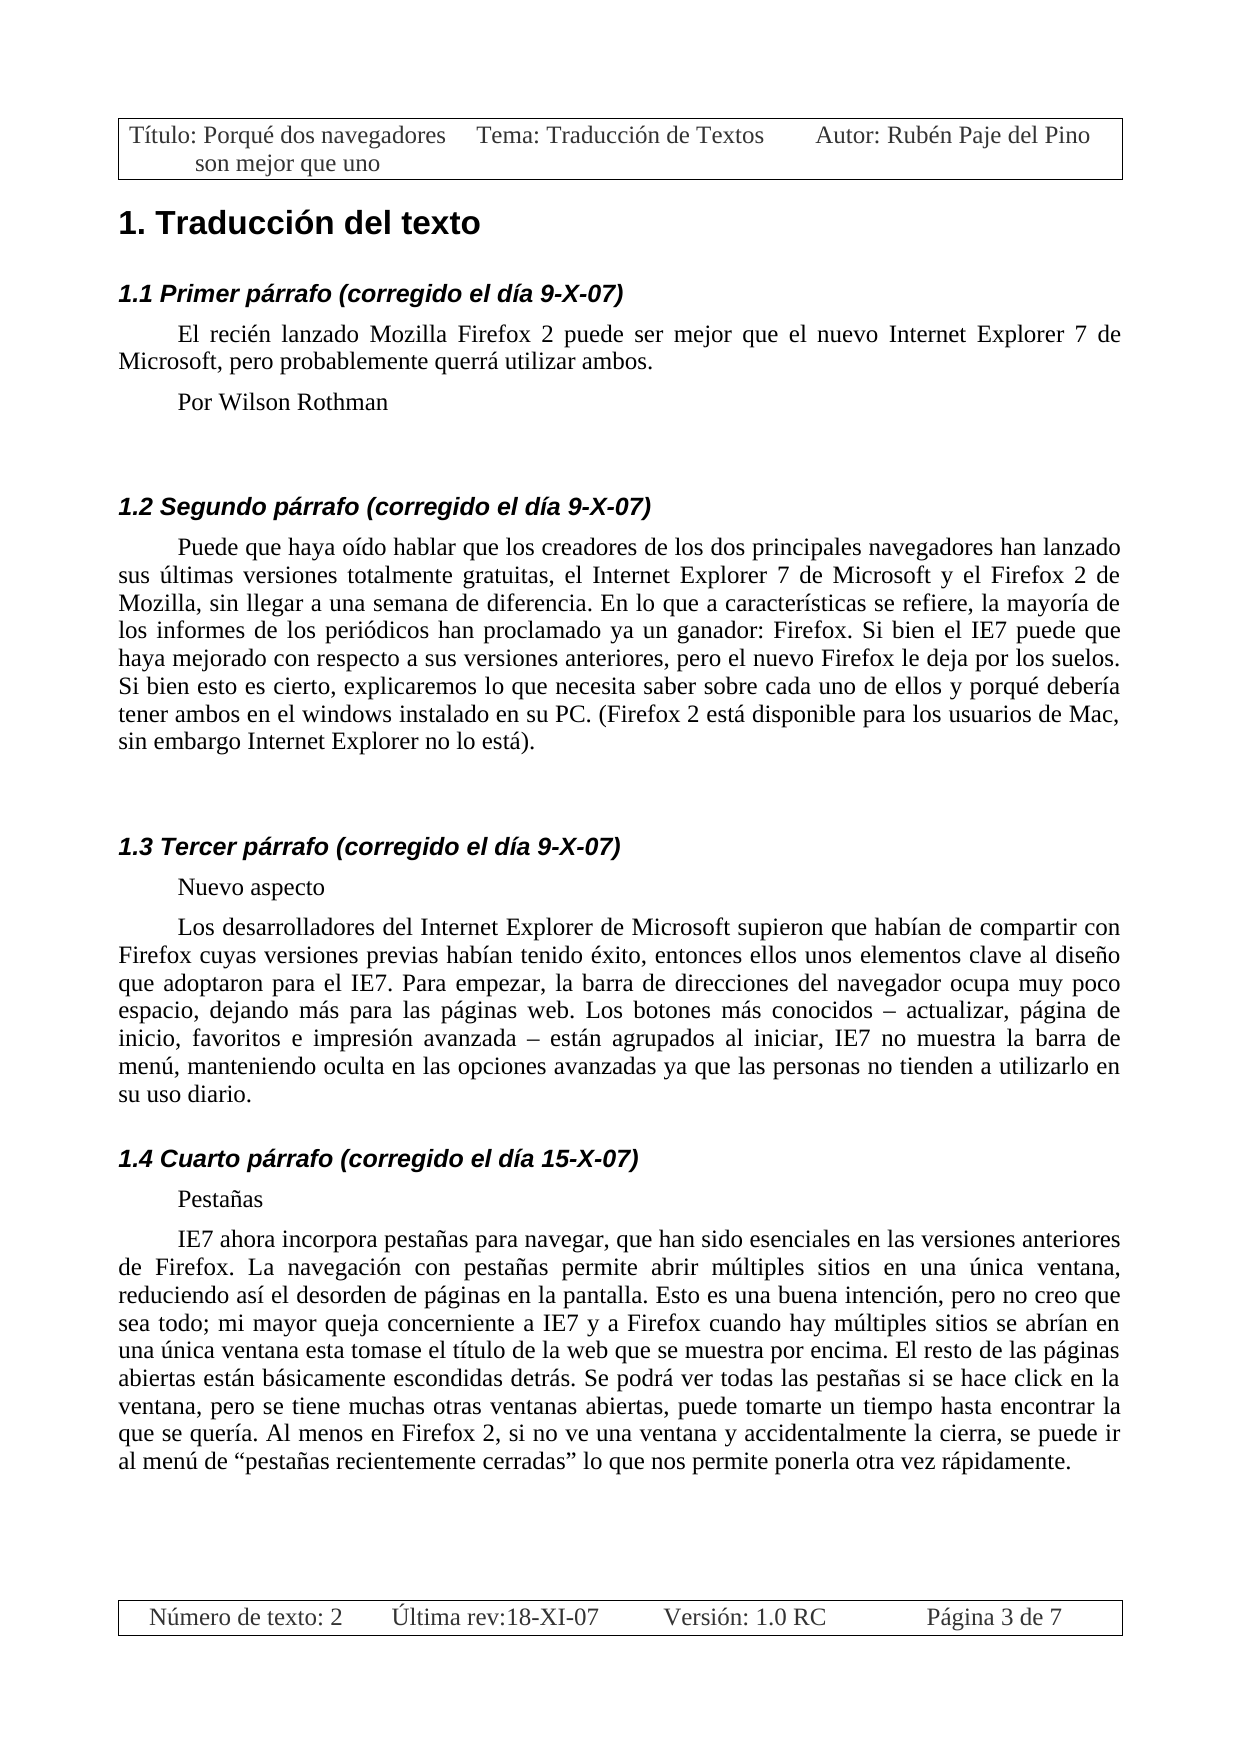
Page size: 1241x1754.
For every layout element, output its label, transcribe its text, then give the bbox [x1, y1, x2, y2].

text Por Wilson Rothman [118, 388, 1122, 415]
subtitle 1.1 Primer párrafo (corregido el día 9-X-07) [118, 279, 1122, 307]
text Nuevo aspecto [118, 873, 1122, 901]
text IE7 ahora incorpora pestañas para navegar, que han sido esenciales en las versiones anteriores de Firefox. La navegación con pestañas permite abrir múltiples sitios en una única ventana, reduciendo así el desorden de páginas en la pantalla. Esto es una buena intención, pero no creo que sea todo; mi mayor queja concerniente a IE7 y a Firefox cuando hay múltiples sitios se abrían en una única ventana esta tomase el título de la web que se muestra por encima. El resto de las páginas abiertas están básicamente escondidas detrás. Se podrá ver todas las pestañas si se hace click en la ventana, pero se tiene muchas otras ventanas abiertas, puede tomarte un tiempo hasta encontrar la que se quería. Al menos en Firefox 2, si no ve una ventana y accidentalmente la cierra, se puede ir al menú de “pestañas recientemente cerradas” lo que nos permite ponerla otra vez rápidamente. [118, 1226, 1122, 1475]
text Pestañas [118, 1185, 1122, 1213]
text El recién lanzado Mozilla Firefox 2 puede ser mejor que el nuevo Internet Explorer 7 de Microsoft, pero probablemente querrá utilizar ambos. [118, 320, 1122, 375]
subtitle 1. Traducción del texto [118, 204, 1122, 242]
subtitle 1.3 Tercer párrafo (corregido el día 9-X-07) [118, 833, 1122, 861]
subtitle 1.2 Segundo párrafo (corregido el día 9-X-07) [118, 493, 1122, 521]
text Puede que haya oído hablar que los creadores de los dos principales navegadores han lanzado sus últimas versiones totalmente gratuitas, el Internet Explorer 7 de Microsoft y el Firefox 2 de Mozilla, sin llegar a una semana de diferencia. En lo que a características se refiere, la mayoría de los informes de los periódicos han proclamado ya un ganador: Firefox. Si bien el IE7 puede que haya mejorado con respecto a sus versiones anteriores, pero el nuevo Firefox le deja por los suelos. Si bien esto es cierto, explicaremos lo que necesita saber sobre cada uno de ellos y porqué debería tener ambos en el windows instalado en su PC. (Firefox 2 está disponible para los usuarios de Mac, sin embargo Internet Explorer no lo está). [118, 533, 1122, 755]
subtitle 1.4 Cuarto párrafo (corregido el día 15-X-07) [118, 1145, 1122, 1173]
text Los desarrolladores del Internet Explorer de Microsoft supieron que habían de compartir con Firefox cuyas versiones previas habían tenido éxito, entonces ellos unos elementos clave al diseño que adoptaron para el IE7. Para empezar, la barra de direcciones del navegador ocupa muy poco espacio, dejando más para las páginas web. Los botones más conocidos – actualizar, página de inicio, favoritos e impresión avanzada – están agrupados al iniciar, IE7 no muestra la barra de menú, manteniendo oculta en las opciones avanzadas ya que las personas no tienden a utilizarlo en su uso diario. [118, 913, 1122, 1107]
